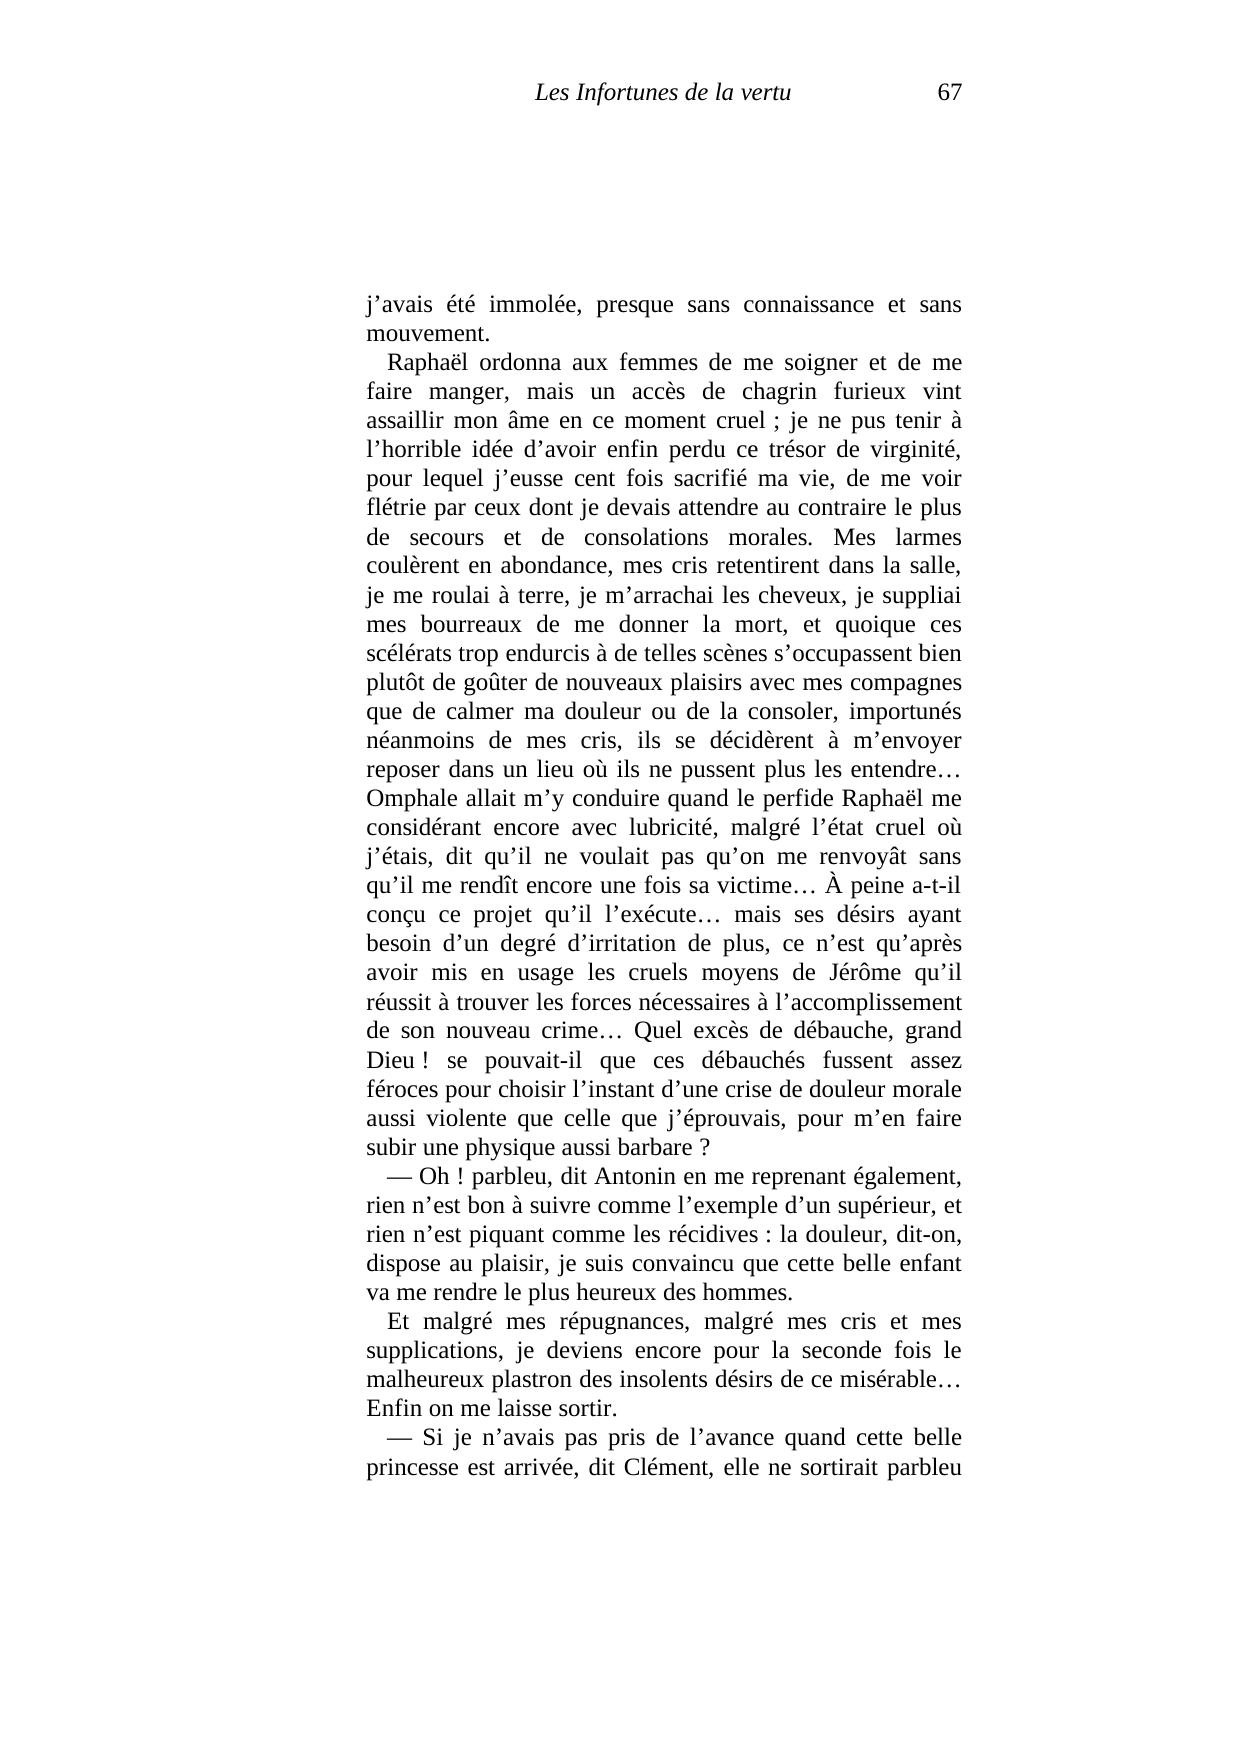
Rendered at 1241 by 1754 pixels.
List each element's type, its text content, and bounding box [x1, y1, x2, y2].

text — Oh ! parbleu, dit Antonin en me reprenant également, rien n’est bon à suivre comme l’exemple d’un supérieur, et rien n’est piquant comme les récidives : la douleur, dit-on, dispose au plaisir, je suis convaincu que cette belle enfant va me rendre le plus heureux des hommes. [366, 1161, 962, 1306]
text Raphaël ordonna aux femmes de me soigner et de me faire manger, mais un accès de chagrin furieux vint assaillir mon âme en ce moment cruel ; je ne pus tenir à l’horrible idée d’avoir enfin perdu ce trésor de virginité, pour lequel j’eusse cent fois sacrifié ma vie, de me voir flétrie par ceux dont je devais attendre au contraire le plus de secours et de consolations morales. Mes larmes coulèrent en abondance, mes cris retentirent dans la salle, je me roulai à terre, je m’arrachai les cheveux, je suppliai mes bourreaux de me donner la mort, et quoique ces scélérats trop endurcis à de telles scènes s’occupassent bien plutôt de goûter de nouveaux plaisirs avec mes compagnes que de calmer ma douleur ou de la consoler, importunés néanmoins de mes cris, ils se décidèrent à m’envoyer reposer dans un lieu où ils ne pussent plus les entendre… Omphale allait m’y conduire quand le perfide Raphaël me considérant encore avec lubricité, malgré l’état cruel où j’étais, dit qu’il ne voulait pas qu’on me renvoyât sans qu’il me rendît encore une fois sa victime… À peine a-t-il conçu ce projet qu’il l’exécute… mais ses désirs ayant besoin d’un degré d’irritation de plus, ce n’est qu’après avoir mis en usage les cruels moyens de Jérôme qu’il réussit à trouver les forces nécessaires à l’accomplissement de son nouveau crime… Quel excès de débauche, grand Dieu ! se pouvait-il que ces débauchés fussent assez féroces pour choisir l’instant d’une crise de douleur morale aussi violente que celle que j’éprouvais, pour m’en faire subir une physique aussi barbare ? [366, 347, 962, 1161]
text Et malgré mes répugnances, malgré mes cris et mes supplications, je deviens encore pour la seconde fois le malheureux plastron des insolents désirs de ce misérable… Enfin on me laisse sortir. [366, 1306, 962, 1422]
text j’avais été immolée, presque sans connaissance et sans mouvement. [366, 289, 962, 347]
text — Si je n’avais pas pris de l’avance quand cette belle princesse est arrivée, dit Clément, elle ne sortirait parbleu [366, 1422, 962, 1480]
